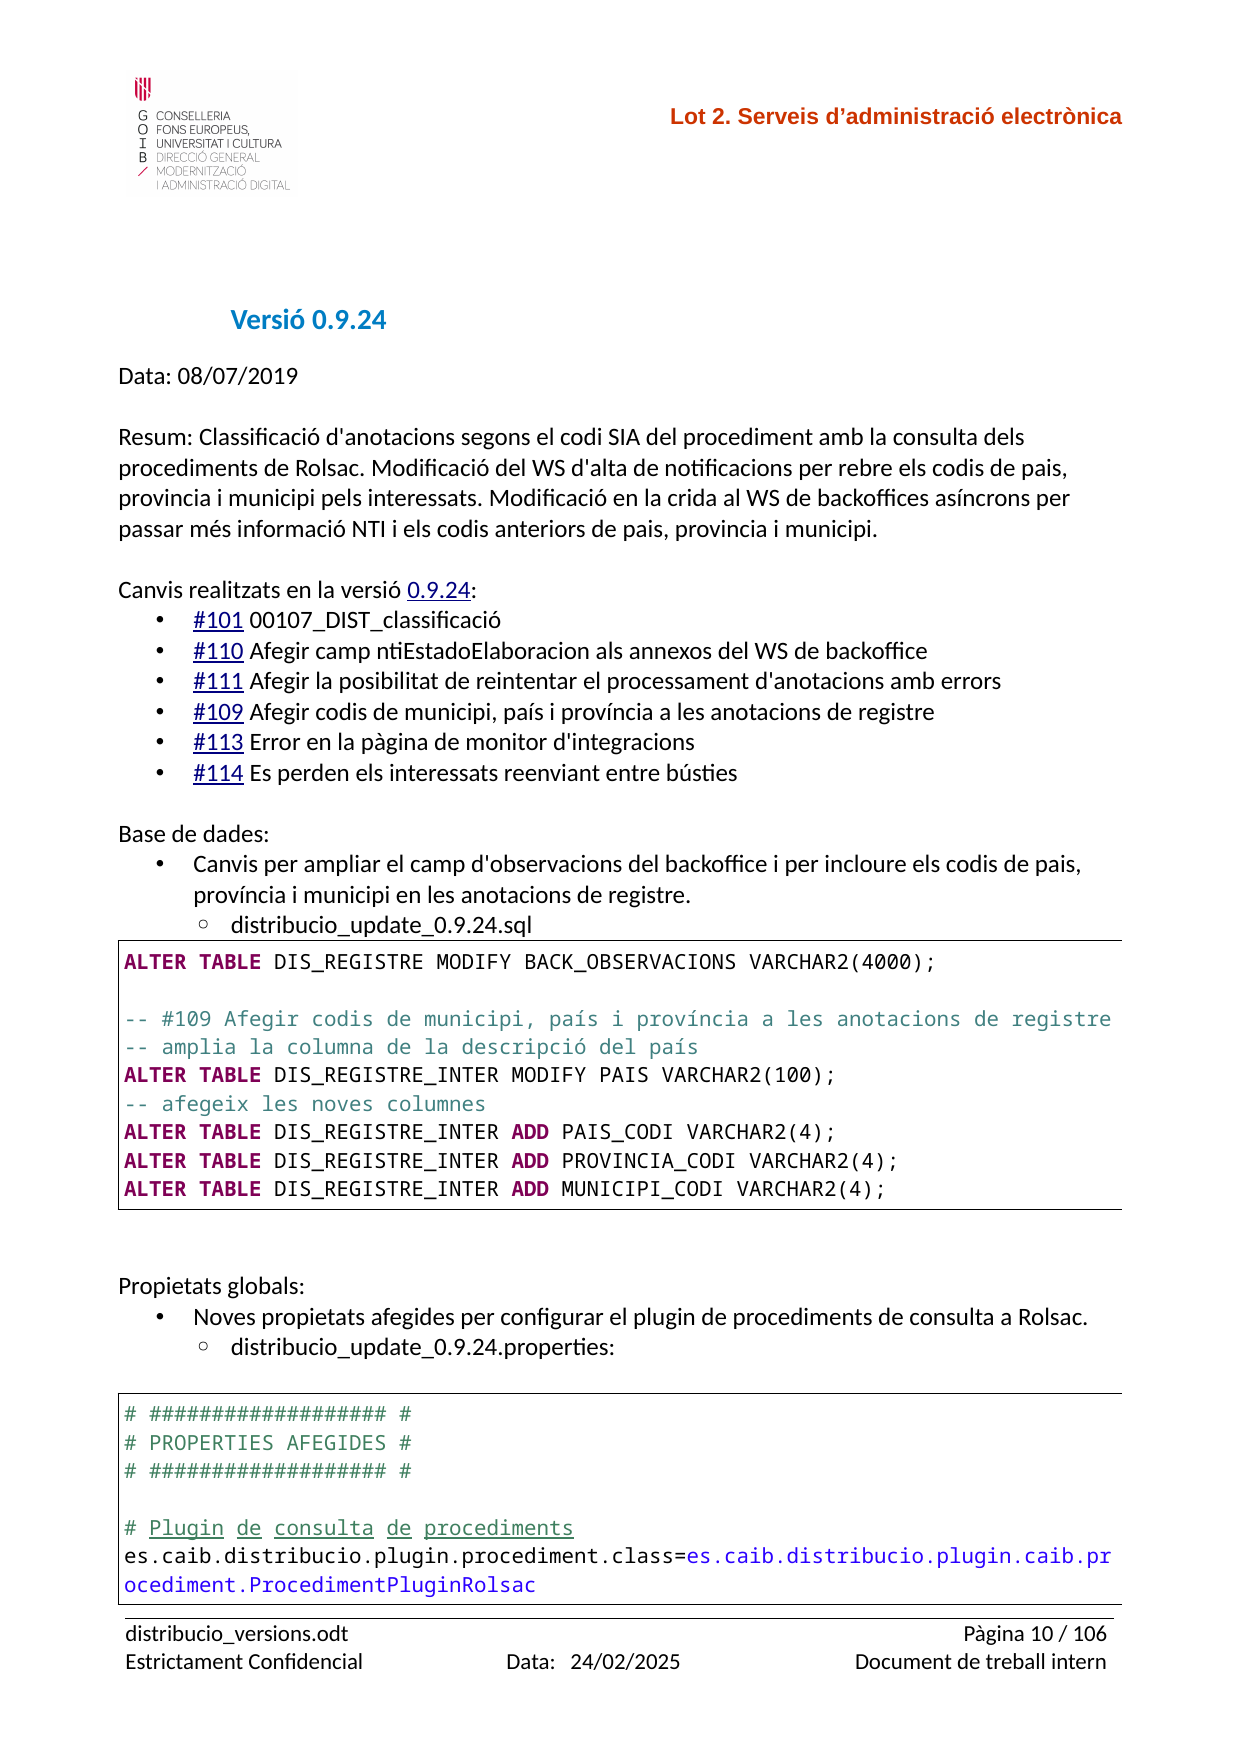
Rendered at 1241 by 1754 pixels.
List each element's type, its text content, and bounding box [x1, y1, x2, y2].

list #113 Error en la pàgina de monitor d'integracions [156, 726, 1122, 757]
list #114 Es perden els interessats reenviant entre bústies [156, 757, 1122, 787]
list #101 00107_DIST_classificació [156, 604, 1122, 635]
text Base de dades: [118, 818, 1122, 848]
text Data: 08/07/2019 [118, 360, 1122, 391]
text Resum: Classificació d'anotacions segons el codi SIA del procediment amb la consulta dels procediments de Rolsac. Modificació del WS d'alta de notificacions per rebre els codis de pais, provincia i municipi pels interessats. Modificació en la crida al WS de backoffices asíncrons per passar més informació NTI i els codis anteriors de pais, provincia i municipi. [118, 421, 1122, 543]
text Canvis realitzats en la versió 0.9.24: [118, 574, 1122, 604]
list distribucio_update_0.9.24.properties: [193, 1332, 1122, 1362]
list #110 Afegir camp ntiEstadoElaboracion als annexos del WS de backoffice [156, 635, 1122, 665]
list Noves propietats afegides per configurar el plugin de procediments de consulta a Rolsac. [156, 1301, 1122, 1332]
table_header # ################### # # PROPERTIES AFEGIDES # # ################### # # Plugin de consulta de procediments es.caib.distribucio.plugin.procediment.class=es.caib.distribucio.plugin.caib.procediment.ProcedimentPluginRolsac [119, 1394, 1122, 1604]
list #111 Afegir la posibilitat de reintentar el processament d'anotacions amb errors [156, 665, 1122, 696]
list distribucio_update_0.9.24.sql [193, 909, 1122, 940]
table_header ALTER TABLE DIS_REGISTRE MODIFY BACK_OBSERVACIONS VARCHAR2(4000); -- #109 Afegir codis de municipi, país i província a les anotacions de registre -- amplia la columna de la descripció del país ALTER TABLE DIS_REGISTRE_INTER MODIFY PAIS VARCHAR2(100); -- afegeix les noves columnes ALTER TABLE DIS_REGISTRE_INTER ADD PAIS_CODI VARCHAR2(4); ALTER TABLE DIS_REGISTRE_INTER ADD PROVINCIA_CODI VARCHAR2(4); ALTER TABLE DIS_REGISTRE_INTER ADD MUNICIPI_CODI VARCHAR2(4); [119, 941, 1122, 1208]
list #109 Afegir codis de municipi, país i província a les anotacions de registre [156, 696, 1122, 726]
text Propietats globals: [118, 1271, 1122, 1301]
subtitle Versió 0.9.24 [153, 301, 1122, 336]
list Canvis per ampliar el camp d'observacions del backoffice i per incloure els codis de pais, província i municipi en les anotacions de registre. [156, 848, 1122, 909]
picture [126, 70, 299, 197]
